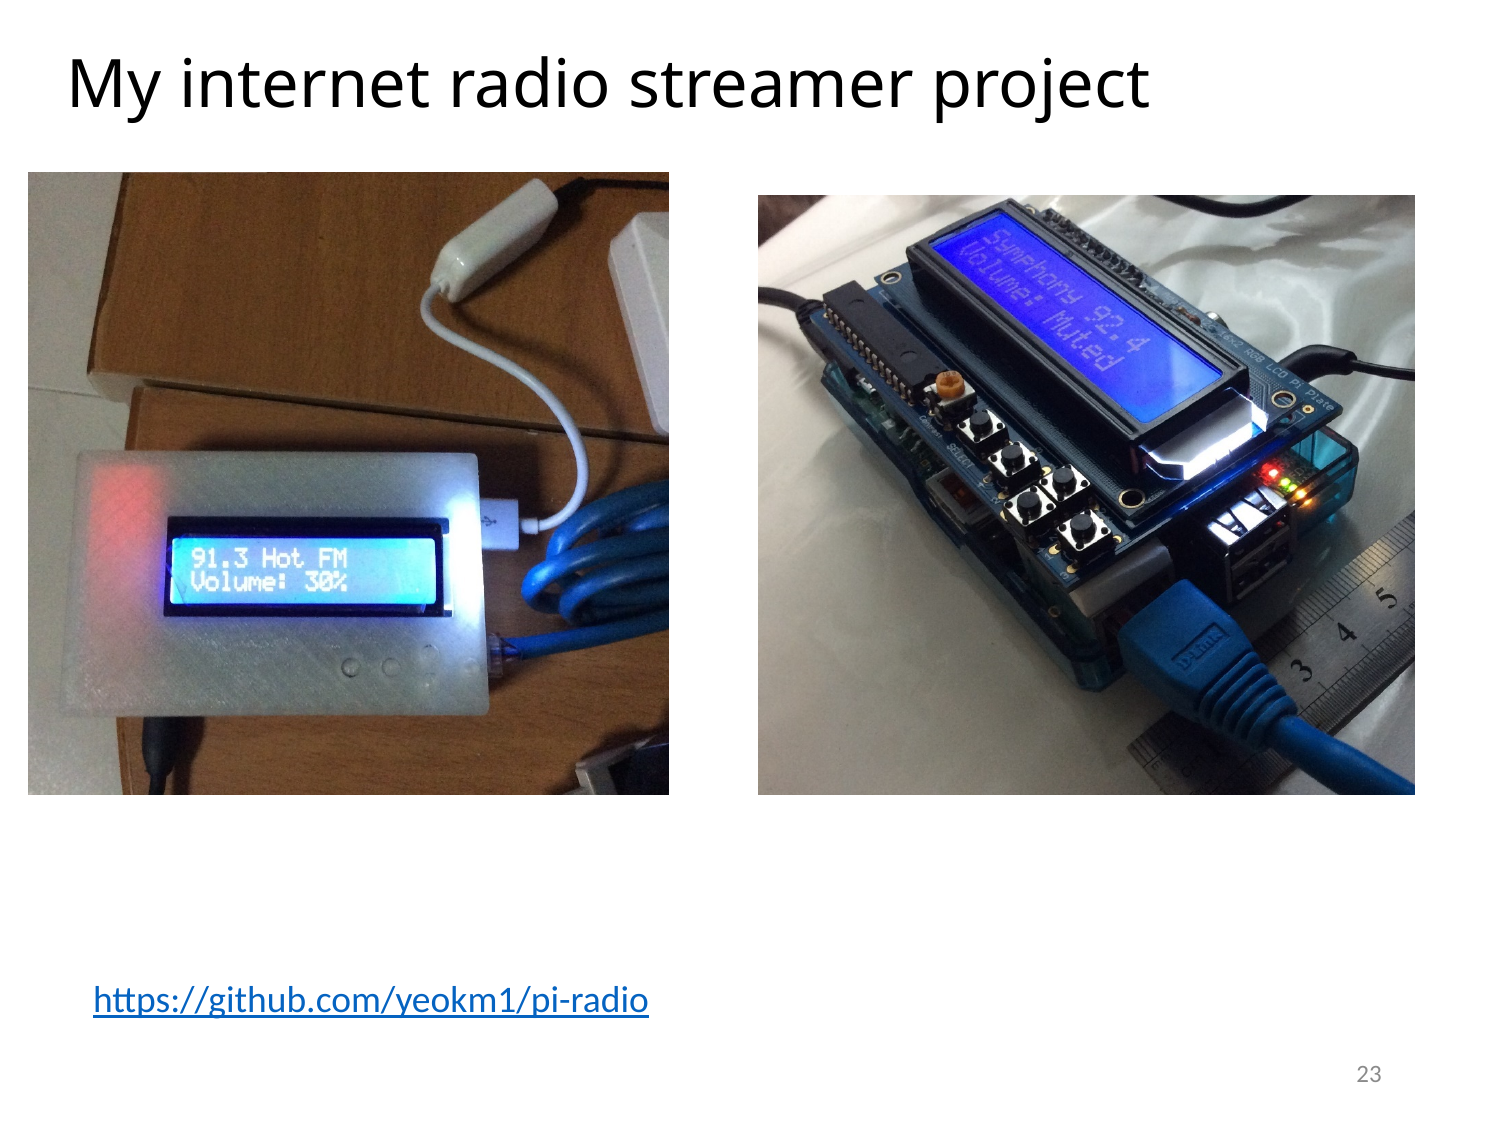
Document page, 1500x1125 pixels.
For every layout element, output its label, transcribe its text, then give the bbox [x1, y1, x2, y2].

slide_number [1059, 1042, 1397, 1103]
picture [28, 172, 669, 795]
title My internet radio streamer project [51, 41, 1346, 131]
text_box https://github.com/yeokm1/pi-radio [78, 967, 665, 1028]
picture [758, 195, 1415, 795]
